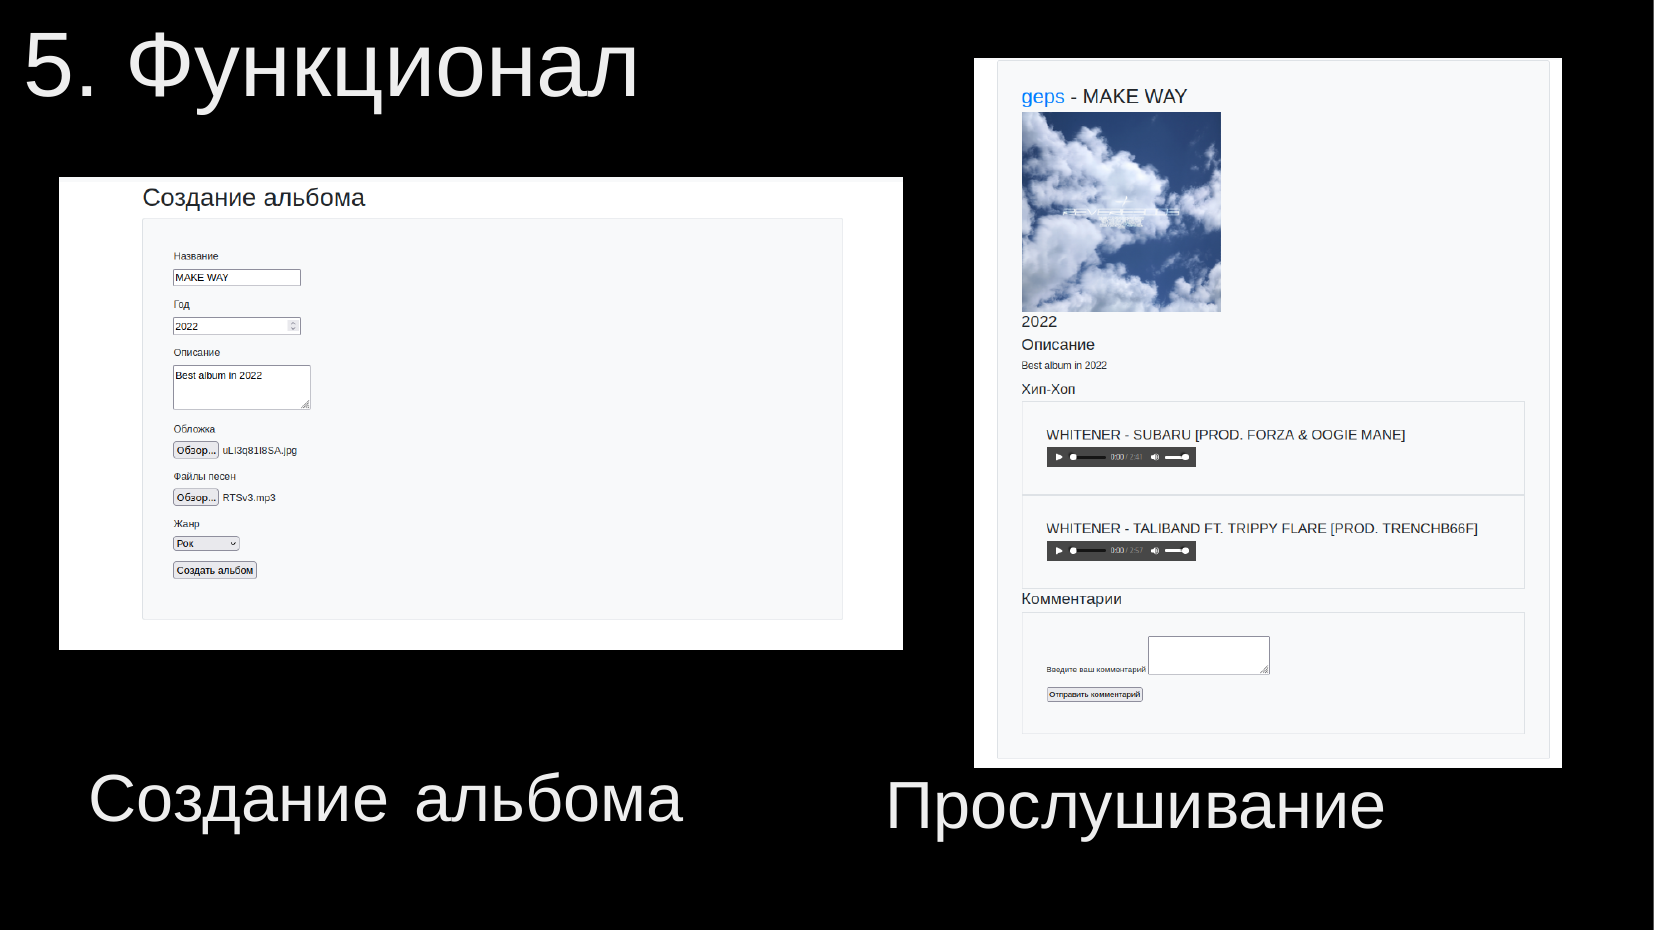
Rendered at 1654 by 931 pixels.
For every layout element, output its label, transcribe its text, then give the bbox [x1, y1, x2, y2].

text_box Прослушивание [885, 767, 1488, 843]
text_box Создание альбома [88, 738, 691, 841]
picture [974, 58, 1562, 768]
text_box 5. Функционал [23, 11, 1589, 119]
picture [59, 177, 903, 650]
